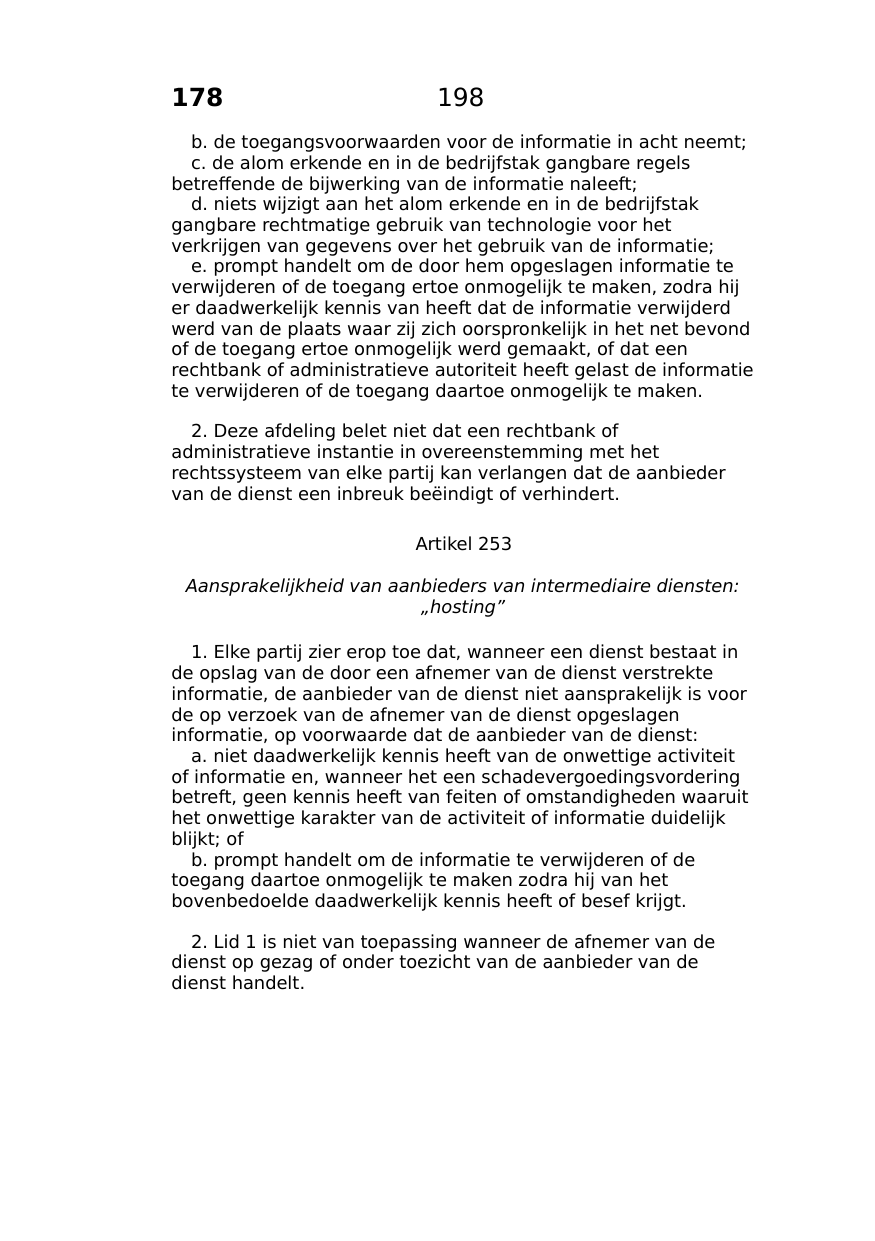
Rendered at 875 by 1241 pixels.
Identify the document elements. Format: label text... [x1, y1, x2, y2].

text b. de toegangsvoorwaarden voor de informatie in acht neemt; [171, 132, 756, 153]
text 1. Elke partij zier erop toe dat, wanneer een dienst bestaat in de opslag van de door een afnemer van de dienst verstrekte informatie, de aanbieder van de dienst niet aansprakelijk is voor de op verzoek van de afnemer van de dienst opgeslagen informatie, op voorwaarde dat de aanbieder van de dienst: [171, 642, 756, 746]
text d. niets wijzigt aan het alom erkende en in de bedrijfstak gangbare rechtmatige gebruik van technologie voor het verkrijgen van gegevens over het gebruik van de informatie; [171, 194, 756, 256]
text b. prompt handelt om de informatie te verwijderen of de toegang daartoe onmogelijk te maken zodra hij van het bovenbedoelde daadwerkelijk kennis heeft of besef krijgt. [171, 849, 756, 912]
subtitle Artikel 253 Aansprakelijkheid van aanbieders van intermediaire diensten: „hosting” [171, 534, 756, 617]
text e. prompt handelt om de door hem opgeslagen informatie te verwijderen of de toegang ertoe onmogelijk te maken, zodra hij er daadwerkelijk kennis van heeft dat de informatie verwijderd werd van de plaats waar zij zich oorspronkelijk in het net bevond of de toegang ertoe onmogelijk werd gemaakt, of dat een rechtbank of administratieve autoriteit heeft gelast de informatie te verwijderen of de toegang daartoe onmogelijk te maken. [171, 256, 756, 401]
text 2. Lid 1 is niet van toepassing wanneer de afnemer van de dienst op gezag of onder toezicht van de aanbieder van de dienst handelt. [171, 932, 756, 994]
text 2. Deze afdeling belet niet dat een rechtbank of administratieve instantie in overeenstemming met het rechtssysteem van elke partij kan verlangen dat de aanbieder van de dienst een inbreuk beëindigt of verhindert. [171, 421, 756, 504]
text a. niet daadwerkelijk kennis heeft van de onwettige activiteit of informatie en, wanneer het een schadevergoedingsvordering betreft, geen kennis heeft van feiten of omstandigheden waaruit het onwettige karakter van de activiteit of informatie duidelijk blijkt; of [171, 746, 756, 849]
text c. de alom erkende en in de bedrijfstak gangbare regels betreffende de bijwerking van de informatie naleeft; [171, 153, 756, 194]
